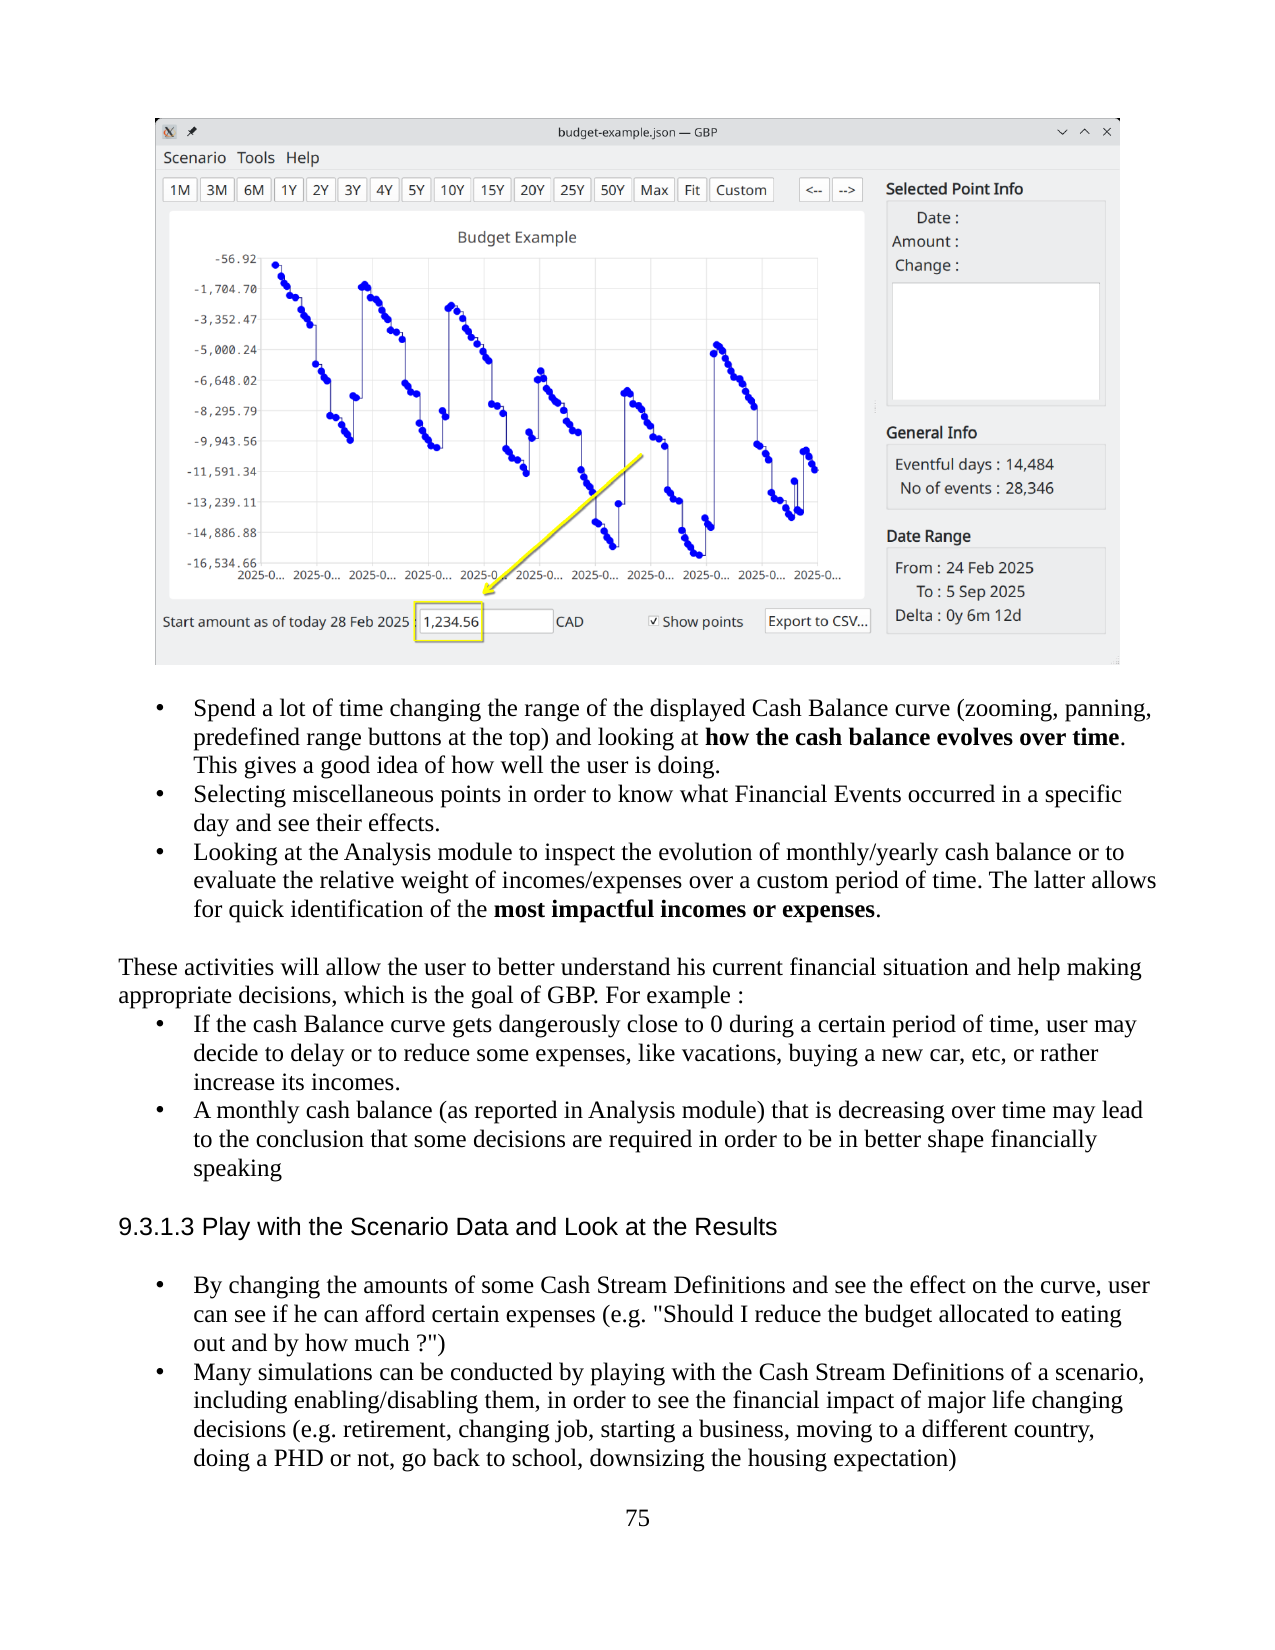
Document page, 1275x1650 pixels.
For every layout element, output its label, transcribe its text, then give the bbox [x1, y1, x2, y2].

list By changing the amounts of some Cash Stream Definitions and see the effect on the curve, user can see if he can afford certain expenses (e.g. "Should I reduce the budget allocated to eating out and by how much ?") [156, 1270, 1157, 1357]
subtitle Play with the Scenario Data and Look at the Results [118, 1212, 1157, 1240]
picture [155, 118, 1120, 665]
list Selecting miscellaneous points in order to know what Financial Events occurred in a specific day and see their effects. [156, 779, 1157, 837]
list If the cash Balance curve gets dangerously close to 0 during a certain period of time, user may decide to delay or to reduce some expenses, like vacations, buying a new car, etc, or rather increase its incomes. [156, 1009, 1157, 1095]
list Many simulations can be conducted by playing with the Cash Stream Definitions of a scenario, including enabling/disabling them, in order to see the financial impact of major life changing decisions (e.g. retirement, changing job, starting a business, moving to a different country, doing a PHD or not, go back to school, downsizing the housing expectation) [156, 1357, 1157, 1472]
list Spend a lot of time changing the range of the displayed Cash Balance curve (zooming, panning, predefined range buttons at the top) and looking at how the cash balance evolves over time. This gives a good idea of how well the user is doing. [156, 693, 1157, 779]
text These activities will allow the user to better understand his current financial situation and help making appropriate decisions, which is the goal of GBP. For example : [118, 952, 1157, 1009]
list Looking at the Analysis module to inspect the evolution of monthly/yearly cash balance or to evaluate the relative weight of incomes/expenses over a custom period of time. The latter allows for quick identification of the most impactful incomes or expenses. [156, 837, 1157, 923]
list A monthly cash balance (as reported in Analysis module) that is decreasing over time may lead to the conclusion that some decisions are required in order to be in better shape financially speaking [156, 1095, 1157, 1182]
